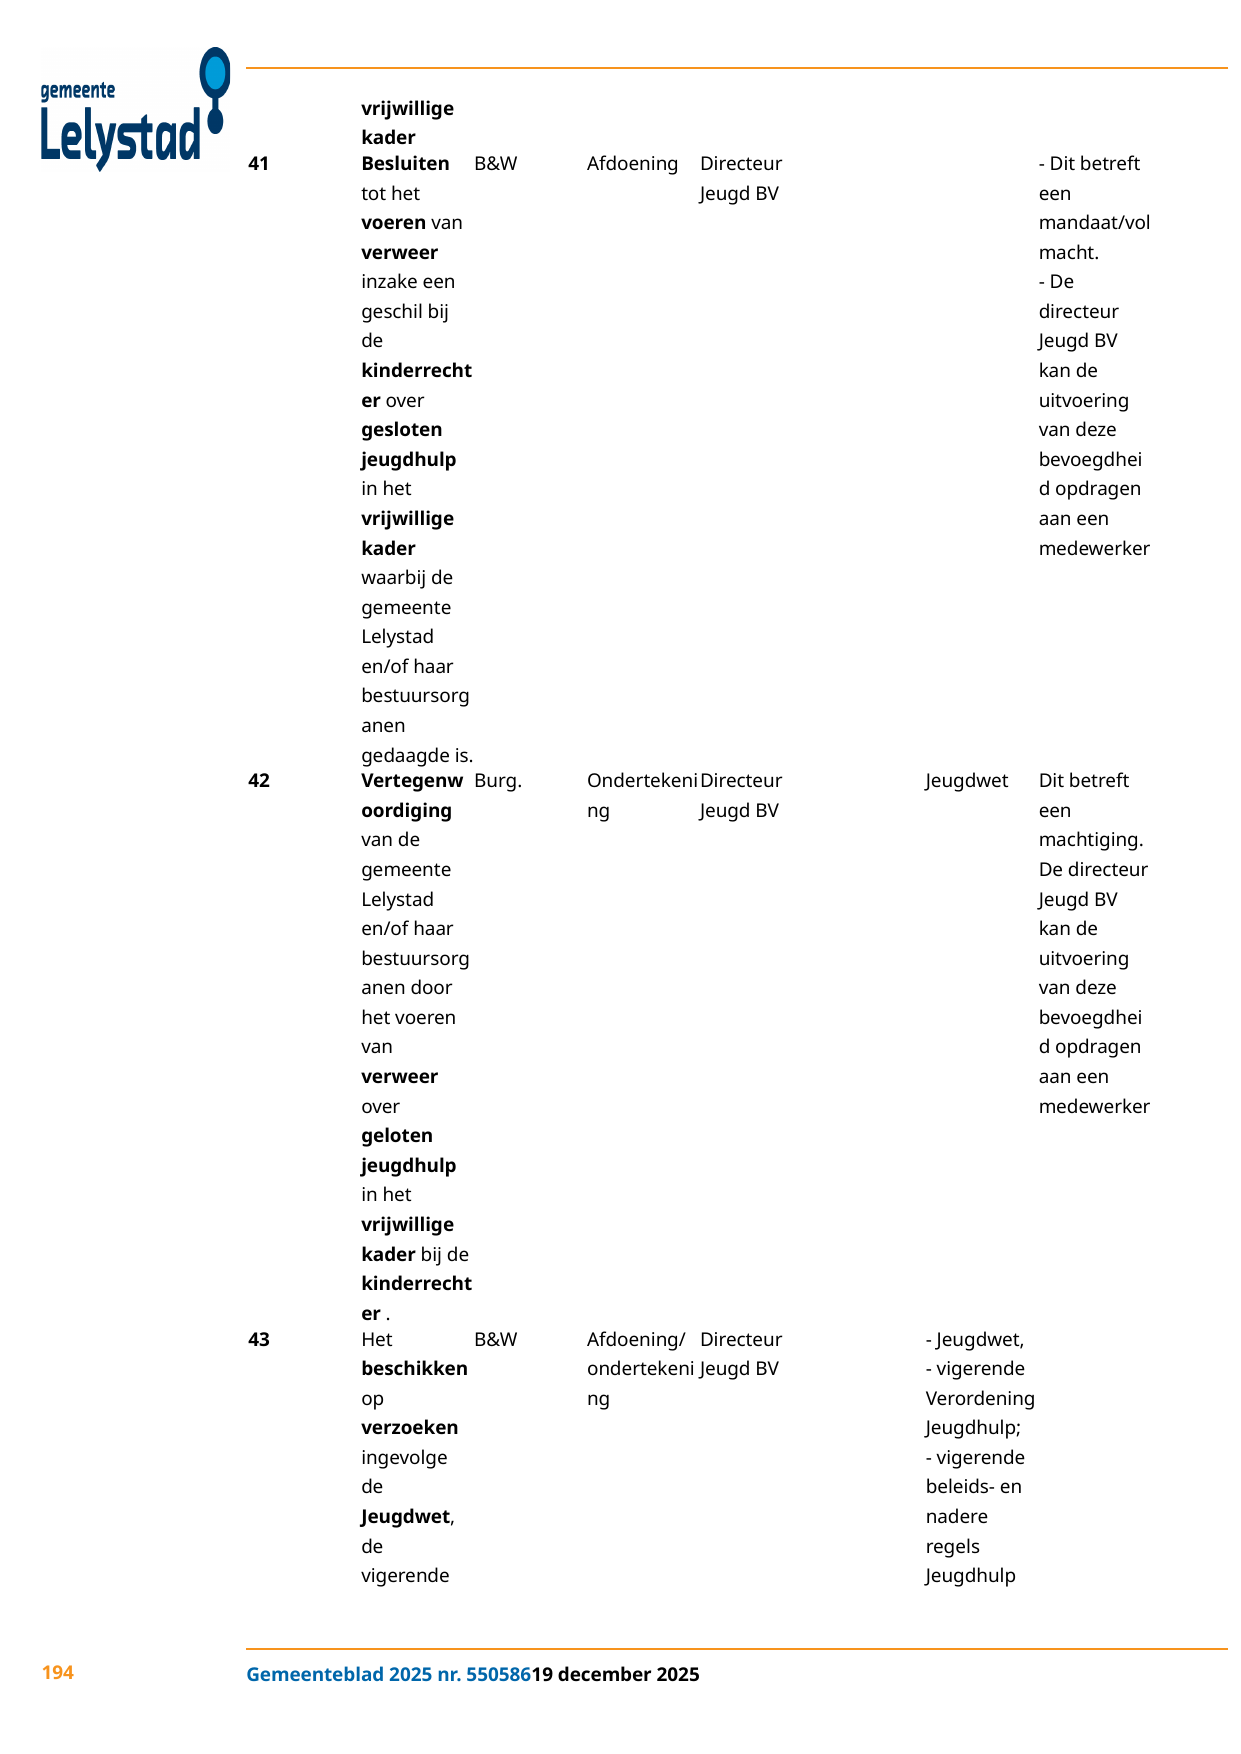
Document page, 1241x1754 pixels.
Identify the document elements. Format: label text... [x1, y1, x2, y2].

picture [41, 47, 231, 172]
table_cell [1039, 95, 1152, 150]
table_cell [926, 95, 1038, 150]
table_cell B&W [474, 150, 587, 767]
table_cell [700, 95, 813, 150]
table_cell Het beschikken op verzoeken ingevolge de Jeugdwet, de vigerende [361, 1326, 474, 1588]
table_cell 43 [248, 1326, 361, 1588]
table_cell 41 [248, 150, 361, 767]
table_cell Directeur Jeugd BV [700, 1326, 813, 1588]
table_cell - Dit betreft een mandaat/volmacht. - De directeur Jeugd BV kan de uitvoering van deze bevoegdheid opdragen aan een medewerker [1039, 150, 1152, 767]
table_cell Ondertekening [587, 768, 700, 1326]
table_cell Afdoening [587, 150, 700, 767]
table_cell [813, 1326, 926, 1588]
table_cell B&W [474, 1326, 587, 1588]
table_cell [926, 150, 1038, 767]
table_cell Dit betreft een machtiging. De directeur Jeugd BV kan de uitvoering van deze bevoegdheid opdragen aan een medewerker [1039, 768, 1152, 1326]
table_cell [813, 150, 926, 767]
table_cell - Jeugdwet, - vigerende Verordening Jeugdhulp; - vigerende beleids- en nadere regels Jeugdhulp [926, 1326, 1038, 1588]
table_cell [587, 95, 700, 150]
table_cell Burg. [474, 768, 587, 1326]
table_cell [474, 95, 587, 150]
table_cell vrijwillige kader [361, 95, 474, 150]
table_cell [813, 768, 926, 1326]
table_cell [1039, 1326, 1152, 1588]
table_cell Vertegenwoordiging van de gemeente Lelystad en/of haar bestuursorganen door het voeren van verweer over geloten jeugdhulp in het vrijwillige kader bij de kinderrechter . [361, 768, 474, 1326]
table_cell Jeugdwet [926, 768, 1038, 1326]
table_cell Afdoening/ondertekening [587, 1326, 700, 1588]
table_cell [248, 95, 361, 150]
table_cell Directeur Jeugd BV [700, 150, 813, 767]
table_cell Directeur Jeugd BV [700, 768, 813, 1326]
table_cell 42 [248, 768, 361, 1326]
table_cell Besluiten tot het voeren van verweer inzake een geschil bij de kinderrechter over gesloten jeugdhulp in het vrijwillige kader waarbij de gemeente Lelystad en/of haar bestuursorganen gedaagde is. [361, 150, 474, 767]
table_cell [813, 95, 926, 150]
